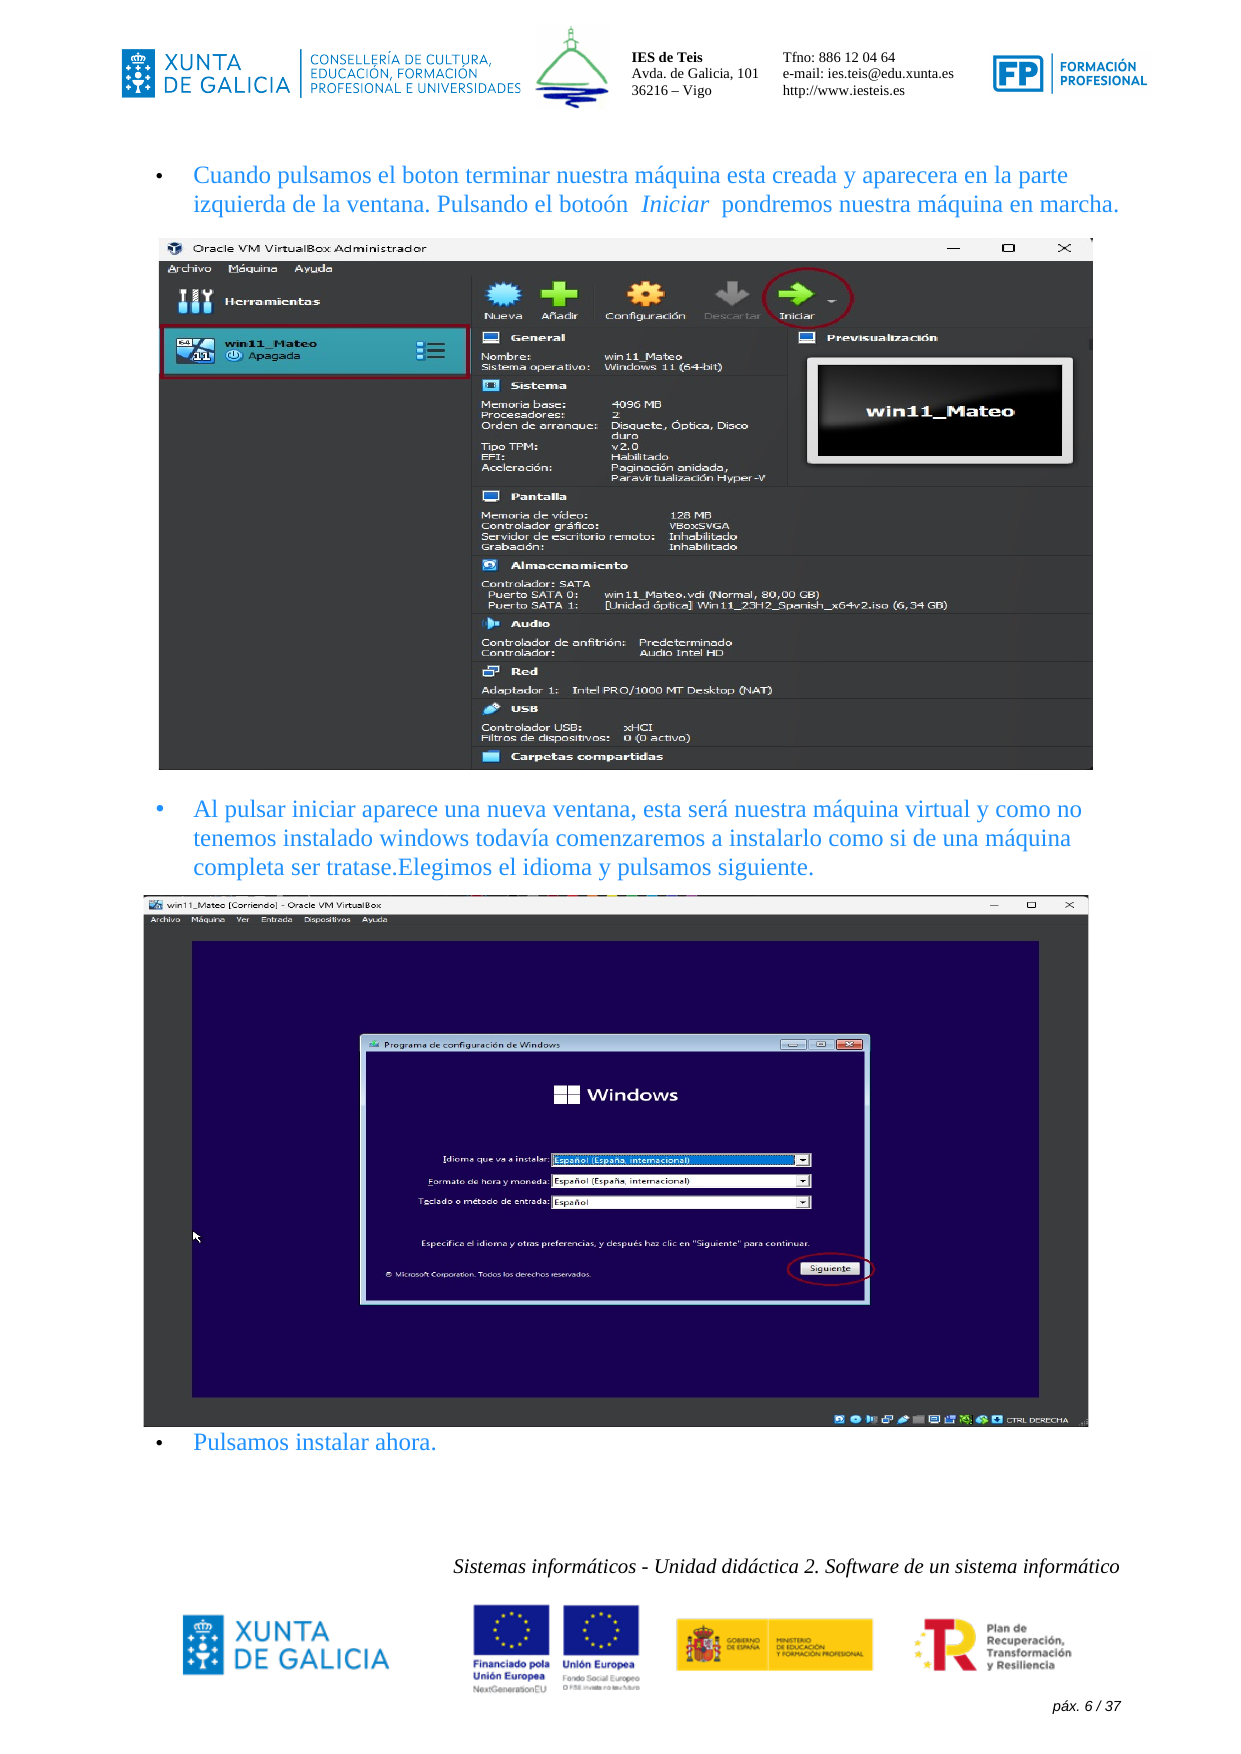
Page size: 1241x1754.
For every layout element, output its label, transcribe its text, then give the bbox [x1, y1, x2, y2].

list Pulsamos instalar ahora. [156, 1222, 1122, 1456]
picture [989, 50, 1153, 97]
picture [158, 238, 1104, 770]
picture [121, 49, 521, 98]
list Al pulsar iniciar aparece una nueva ventana, esta será nuestra máquina virtual y como no tenemos instalado windows todavía comenzaremos a instalarlo como si de una máquina completa ser tratase.Elegimos el idioma y pulsamos siguiente. [156, 794, 1122, 880]
picture [182, 1593, 1085, 1700]
picture [143, 895, 1089, 1427]
list Cuando pulsamos el boton terminar nuestra máquina esta creada y aparecera en la parte izquierda de la ventana. Pulsando el botoón Iniciar pondremos nuestra máquina en marcha. [156, 160, 1122, 218]
picture [534, 25, 611, 110]
